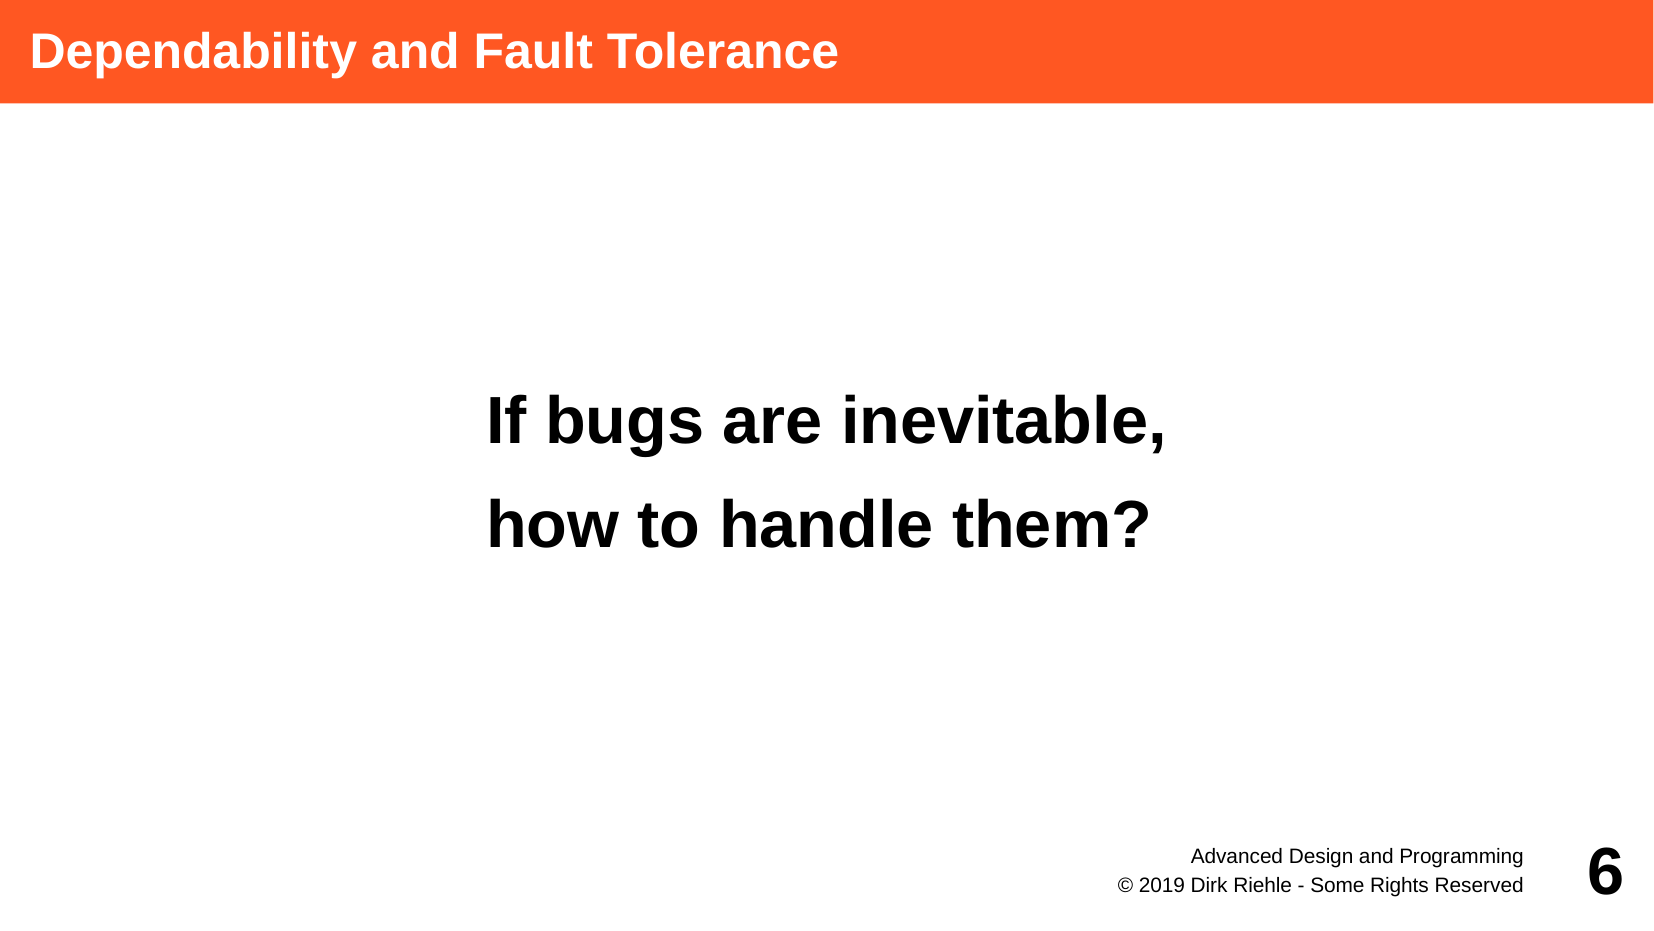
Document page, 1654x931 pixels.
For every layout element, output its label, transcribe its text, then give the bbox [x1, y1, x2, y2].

title Dependability and Fault Tolerance [0, 0, 1654, 104]
subtitle If bugs are inevitable, how to handle them? [29, 132, 1625, 813]
